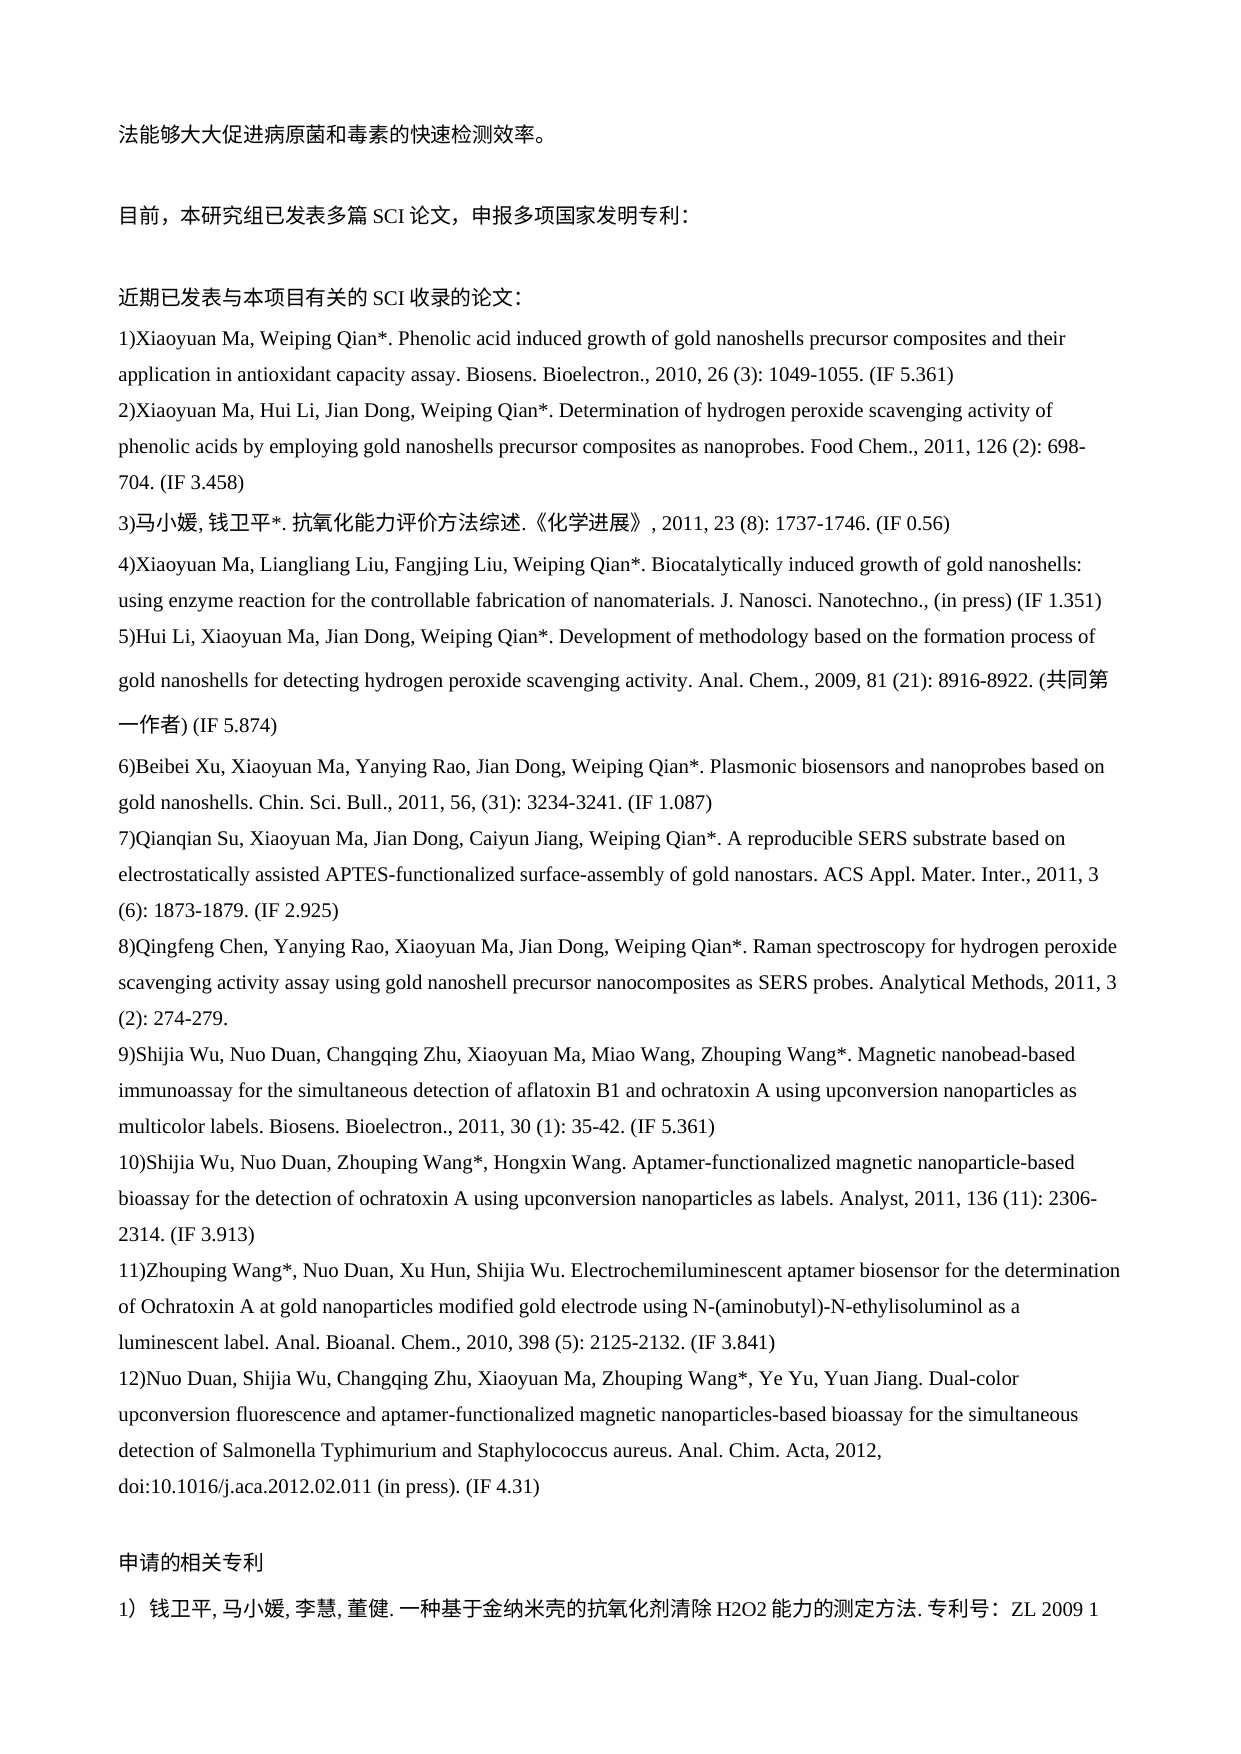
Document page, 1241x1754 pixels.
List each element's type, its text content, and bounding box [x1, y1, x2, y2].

text 10)Shijia Wu, Nuo Duan, Zhouping Wang*, Hongxin Wang. Aptamer-functionalized magnetic nanoparticle-based bioassay for the detection of ochratoxin A using upconversion nanoparticles as labels. Analyst, 2011, 136 (11): 2306-2314. (IF 3.913) [118, 1150, 1122, 1246]
text 7)Qianqian Su, Xiaoyuan Ma, Jian Dong, Caiyun Jiang, Weiping Qian*. A reproducible SERS substrate based on electrostatically assisted APTES-functionalized surface-assembly of gold nanostars. ACS Appl. Mater. Inter., 2011, 3 (6): 1873-1879. (IF 2.925) [118, 826, 1122, 922]
text 目前，本研究组已发表多篇SCI论文，申报多项国家发明专利： [118, 199, 1122, 230]
text 1）钱卫平, 马小媛, 李慧, 董健. 一种基于金纳米壳的抗氧化剂清除H2O2能力的测定方法. 专利号：ZL 2009 1 [118, 1592, 1122, 1622]
text 12)Nuo Duan, Shijia Wu, Changqing Zhu, Xiaoyuan Ma, Zhouping Wang*, Ye Yu, Yuan Jiang. Dual-color upconversion fluorescence and aptamer-functionalized magnetic nanoparticles-based bioassay for the simultaneous detection of Salmonella Typhimurium and Staphylococcus aureus. Anal. Chim. Acta, 2012, doi:10.1016/j.aca.2012.02.011 (in press). (IF 4.31) [118, 1366, 1122, 1498]
text 9)Shijia Wu, Nuo Duan, Changqing Zhu, Xiaoyuan Ma, Miao Wang, Zhouping Wang*. Magnetic nanobead-based immunoassay for the simultaneous detection of aflatoxin B1 and ochratoxin A using upconversion nanoparticles as multicolor labels. Biosens. Bioelectron., 2011, 30 (1): 35-42. (IF 5.361) [118, 1042, 1122, 1138]
text 6)Beibei Xu, Xiaoyuan Ma, Yanying Rao, Jian Dong, Weiping Qian*. Plasmonic biosensors and nanoprobes based on gold nanoshells. Chin. Sci. Bull., 2011, 56, (31): 3234-3241. (IF 1.087) [118, 753, 1122, 814]
text 法能够大大促进病原菌和毒素的快速检测效率。 [118, 118, 1122, 148]
text 申请的相关专利 [118, 1546, 1122, 1577]
text 8)Qingfeng Chen, Yanying Rao, Xiaoyuan Ma, Jian Dong, Weiping Qian*. Raman spectroscopy for hydrogen peroxide scavenging activity assay using gold nanoshell precursor nanocomposites as SERS probes. Analytical Methods, 2011, 3 (2): 274-279. [118, 934, 1122, 1030]
text 3)马小媛, 钱卫平*. 抗氧化能力评价方法综述.《化学进展》, 2011, 23 (8): 1737-1746. (IF 0.56) [118, 506, 1122, 537]
text 1)Xiaoyuan Ma, Weiping Qian*. Phenolic acid induced growth of gold nanoshells precursor composites and their application in antioxidant capacity assay. Biosens. Bioelectron., 2010, 26 (3): 1049-1055. (IF 5.361) [118, 326, 1122, 386]
text 11)Zhouping Wang*, Nuo Duan, Xu Hun, Shijia Wu. Electrochemiluminescent aptamer biosensor for the determination of Ochratoxin A at gold nanoparticles modified gold electrode using N-(aminobutyl)-N-ethylisoluminol as a luminescent label. Anal. Bioanal. Chem., 2010, 398 (5): 2125-2132. (IF 3.841) [118, 1258, 1122, 1354]
text 2)Xiaoyuan Ma, Hui Li, Jian Dong, Weiping Qian*. Determination of hydrogen peroxide scavenging activity of phenolic acids by employing gold nanoshells precursor composites as nanoprobes. Food Chem., 2011, 126 (2): 698-704. (IF 3.458) [118, 398, 1122, 494]
text 5)Hui Li, Xiaoyuan Ma, Jian Dong, Weiping Qian*. Development of methodology based on the formation process of gold nanoshells for detecting hydrogen peroxide scavenging activity. Anal. Chem., 2009, 81 (21): 8916-8922. (共同第一作者) (IF 5.874) [118, 624, 1122, 738]
text 4)Xiaoyuan Ma, Liangliang Liu, Fangjing Liu, Weiping Qian*. Biocatalytically induced growth of gold nanoshells: using enzyme reaction for the controllable fabrication of nanomaterials. J. Nanosci. Nanotechno., (in press) (IF 1.351) [118, 552, 1122, 612]
text 近期已发表与本项目有关的SCI收录的论文： [118, 281, 1122, 311]
